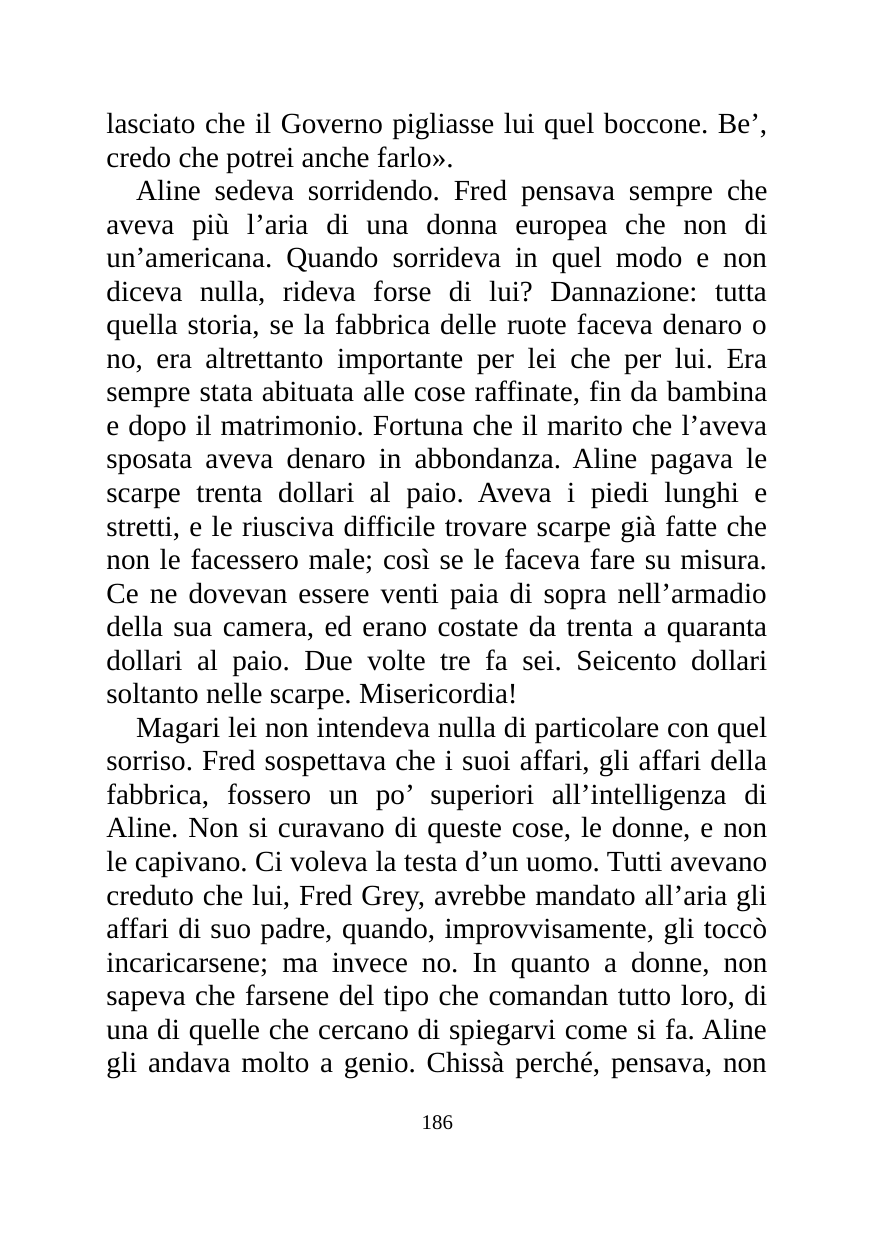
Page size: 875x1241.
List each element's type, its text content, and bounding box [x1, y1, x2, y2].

text Magari lei non intendeva nulla di particolare con quel sorriso. Fred sospettava che i suoi affari, gli affari della fabbrica, fossero un po’ superiori all’intelligenza di Aline. Non si curavano di queste cose, le donne, e non le capivano. Ci voleva la testa d’un uomo. Tutti avevano creduto che lui, Fred Grey, avrebbe mandato all’aria gli affari di suo padre, quando, improvvisamente, gli toccò incaricarsene; ma invece no. In quanto a donne, non sapeva che farsene del tipo che comandan tutto loro, di una di quelle che cercano di spiegarvi come si fa. Aline gli andava molto a genio. Chissà perché, pensava, non [106, 710, 768, 1079]
text lasciato che il Governo pigliasse lui quel boccone. Be’, credo che potrei anche farlo». [106, 106, 768, 173]
text Aline sedeva sorridendo. Fred pensava sempre che aveva più l’aria di una donna europea che non di un’americana. Quando sorrideva in quel modo e non diceva nulla, rideva forse di lui? Dannazione: tutta quella storia, se la fabbrica delle ruote faceva denaro o no, era altrettanto importante per lei che per lui. Era sempre stata abituata alle cose raffinate, fin da bambina e dopo il matrimonio. Fortuna che il marito che l’aveva sposata aveva denaro in abbondanza. Aline pagava le scarpe trenta dollari al paio. Aveva i piedi lunghi e stretti, e le riusciva difficile trovare scarpe già fatte che non le facessero male; così se le faceva fare su misura. Ce ne dovevan essere venti paia di sopra nell’armadio della sua camera, ed erano costate da trenta a quaranta dollari al paio. Due volte tre fa sei. Seicento dollari soltanto nelle scarpe. Misericordia! [106, 173, 768, 710]
